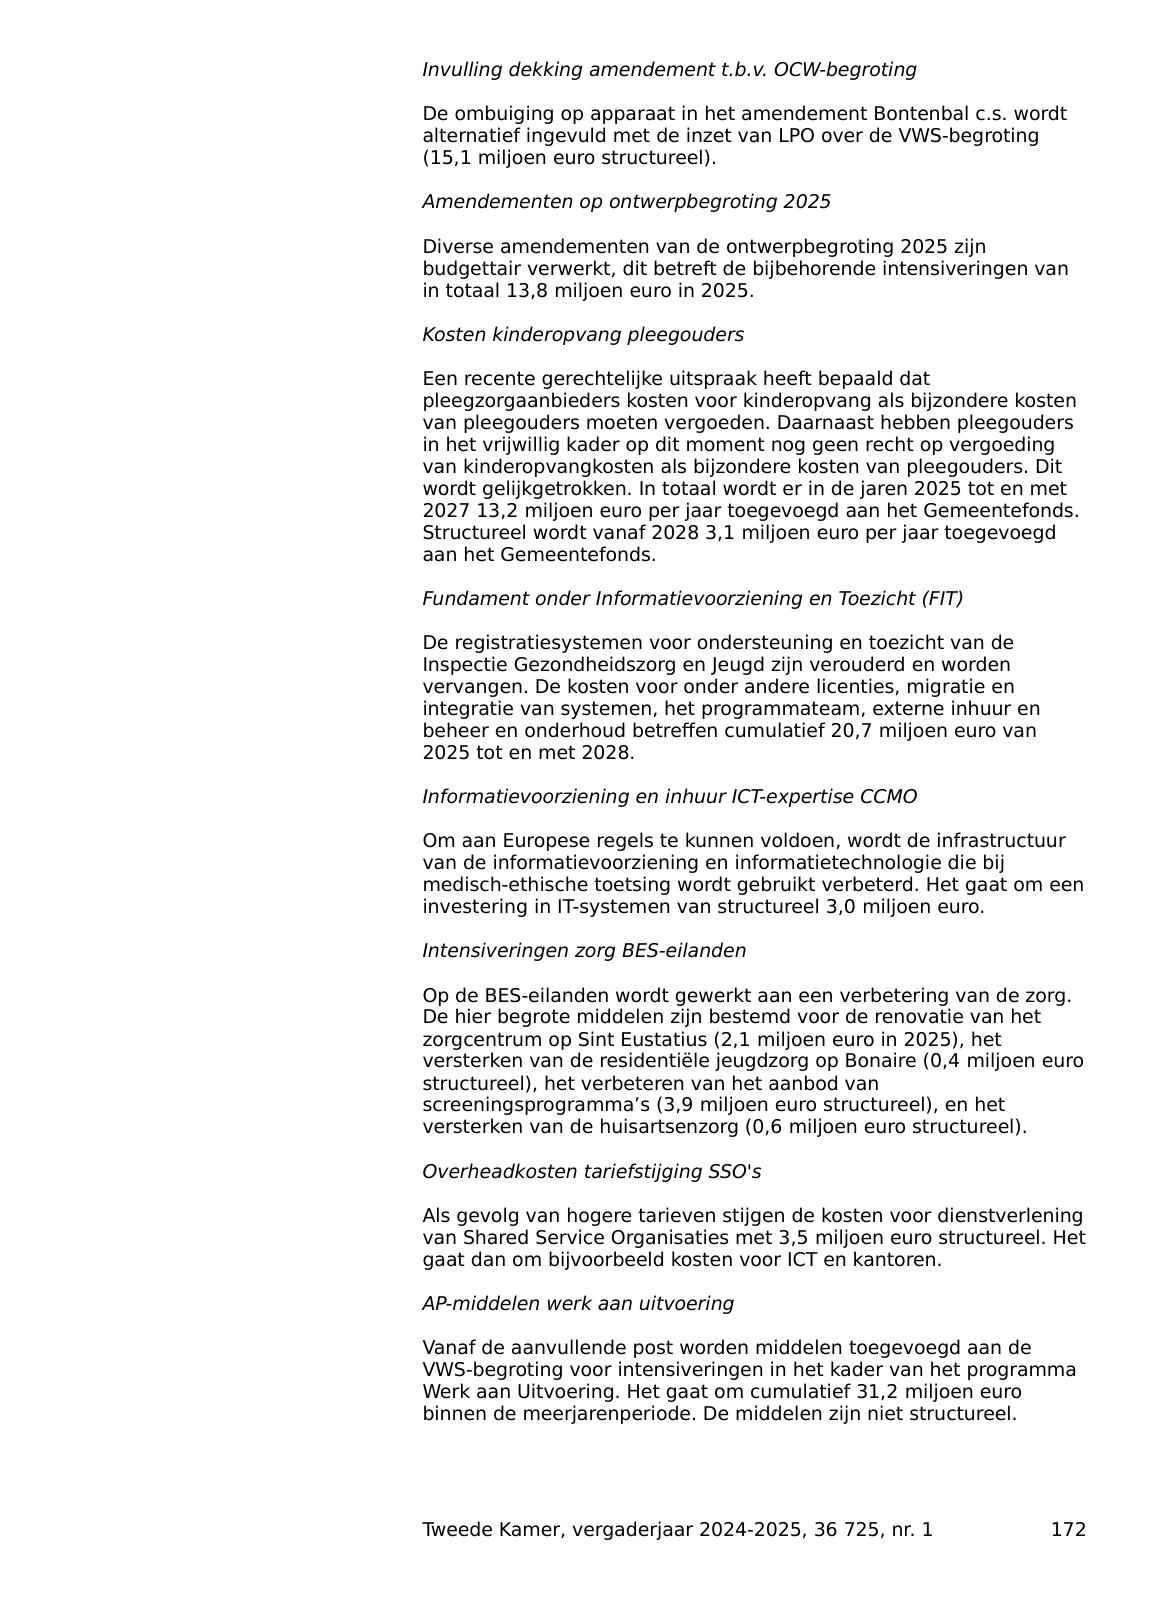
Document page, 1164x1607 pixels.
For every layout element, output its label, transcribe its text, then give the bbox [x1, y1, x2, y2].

text De registratiesystemen voor ondersteuning en toezicht van de Inspectie Gezondheidszorg en Jeugd zijn verouderd en worden vervangen. De kosten voor onder andere licenties, migratie en integratie van systemen, het programmateam, externe inhuur en beheer en onderhoud betreffen cumulatief 20,7 miljoen euro van 2025 tot en met 2028. [422, 632, 1087, 764]
subtitle Overheadkosten tariefstijging SSO's [422, 1161, 1087, 1182]
text Diverse amendementen van de ontwerpbegroting 2025 zijn budgettair verwerkt, dit betreft de bijbehorende intensiveringen van in totaal 13,8 miljoen euro in 2025. [422, 236, 1087, 301]
subtitle Amendementen op ontwerpbegroting 2025 [422, 191, 1087, 213]
text Op de BES-eilanden wordt gewerkt aan een verbetering van de zorg. De hier begrote middelen zijn bestemd voor de renovatie van het zorgcentrum op Sint Eustatius (2,1 miljoen euro in 2025), het versterken van de residentiële jeugdzorg op Bonaire (0,4 miljoen euro structureel), het verbeteren van het aanbod van screeningsprogramma’s (3,9 miljoen euro structureel), en het versterken van de huisartsenzorg (0,6 miljoen euro structureel). [422, 984, 1087, 1138]
subtitle AP-middelen werk aan uitvoering [422, 1293, 1087, 1315]
subtitle Informatievoorziening en inhuur ICT-expertise CCMO [422, 786, 1087, 808]
text Om aan Europese regels te kunnen voldoen, wordt de infrastructuur van de informatievoorziening en informatietechnologie die bij medisch-ethische toetsing wordt gebruikt verbeterd. Het gaat om een investering in IT-systemen van structureel 3,0 miljoen euro. [422, 830, 1087, 918]
subtitle Intensiveringen zorg BES-eilanden [422, 940, 1087, 962]
text Als gevolg van hogere tarieven stijgen de kosten voor dienstverlening van Shared Service Organisaties met 3,5 miljoen euro structureel. Het gaat dan om bijvoorbeeld kosten voor ICT en kantoren. [422, 1205, 1087, 1271]
text Een recente gerechtelijke uitspraak heeft bepaald dat pleegzorgaanbieders kosten voor kinderopvang als bijzondere kosten van pleegouders moeten vergoeden. Daarnaast hebben pleegouders in het vrijwillig kader op dit moment nog geen recht op vergoeding van kinderopvangkosten als bijzondere kosten van pleegouders. Dit wordt gelijkgetrokken. In totaal wordt er in de jaren 2025 tot en met 2027 13,2 miljoen euro per jaar toegevoegd aan het Gemeentefonds. Structureel wordt vanaf 2028 3,1 miljoen euro per jaar toegevoegd aan het Gemeentefonds. [422, 368, 1087, 566]
text Vanaf de aanvullende post worden middelen toegevoegd aan de VWS-begroting voor intensiveringen in het kader van het programma Werk aan Uitvoering. Het gaat om cumulatief 31,2 miljoen euro binnen de meerjarenperiode. De middelen zijn niet structureel. [422, 1337, 1087, 1425]
text De ombuiging op apparaat in het amendement Bontenbal c.s. wordt alternatief ingevuld met de inzet van LPO over de VWS-begroting (15,1 miljoen euro structureel). [422, 103, 1087, 169]
subtitle Fundament onder Informatievoorziening en Toezicht (FIT) [422, 588, 1087, 610]
subtitle Kosten kinderopvang pleegouders [422, 324, 1087, 346]
subtitle Invulling dekking amendement t.b.v. OCW-begroting [422, 59, 1087, 81]
